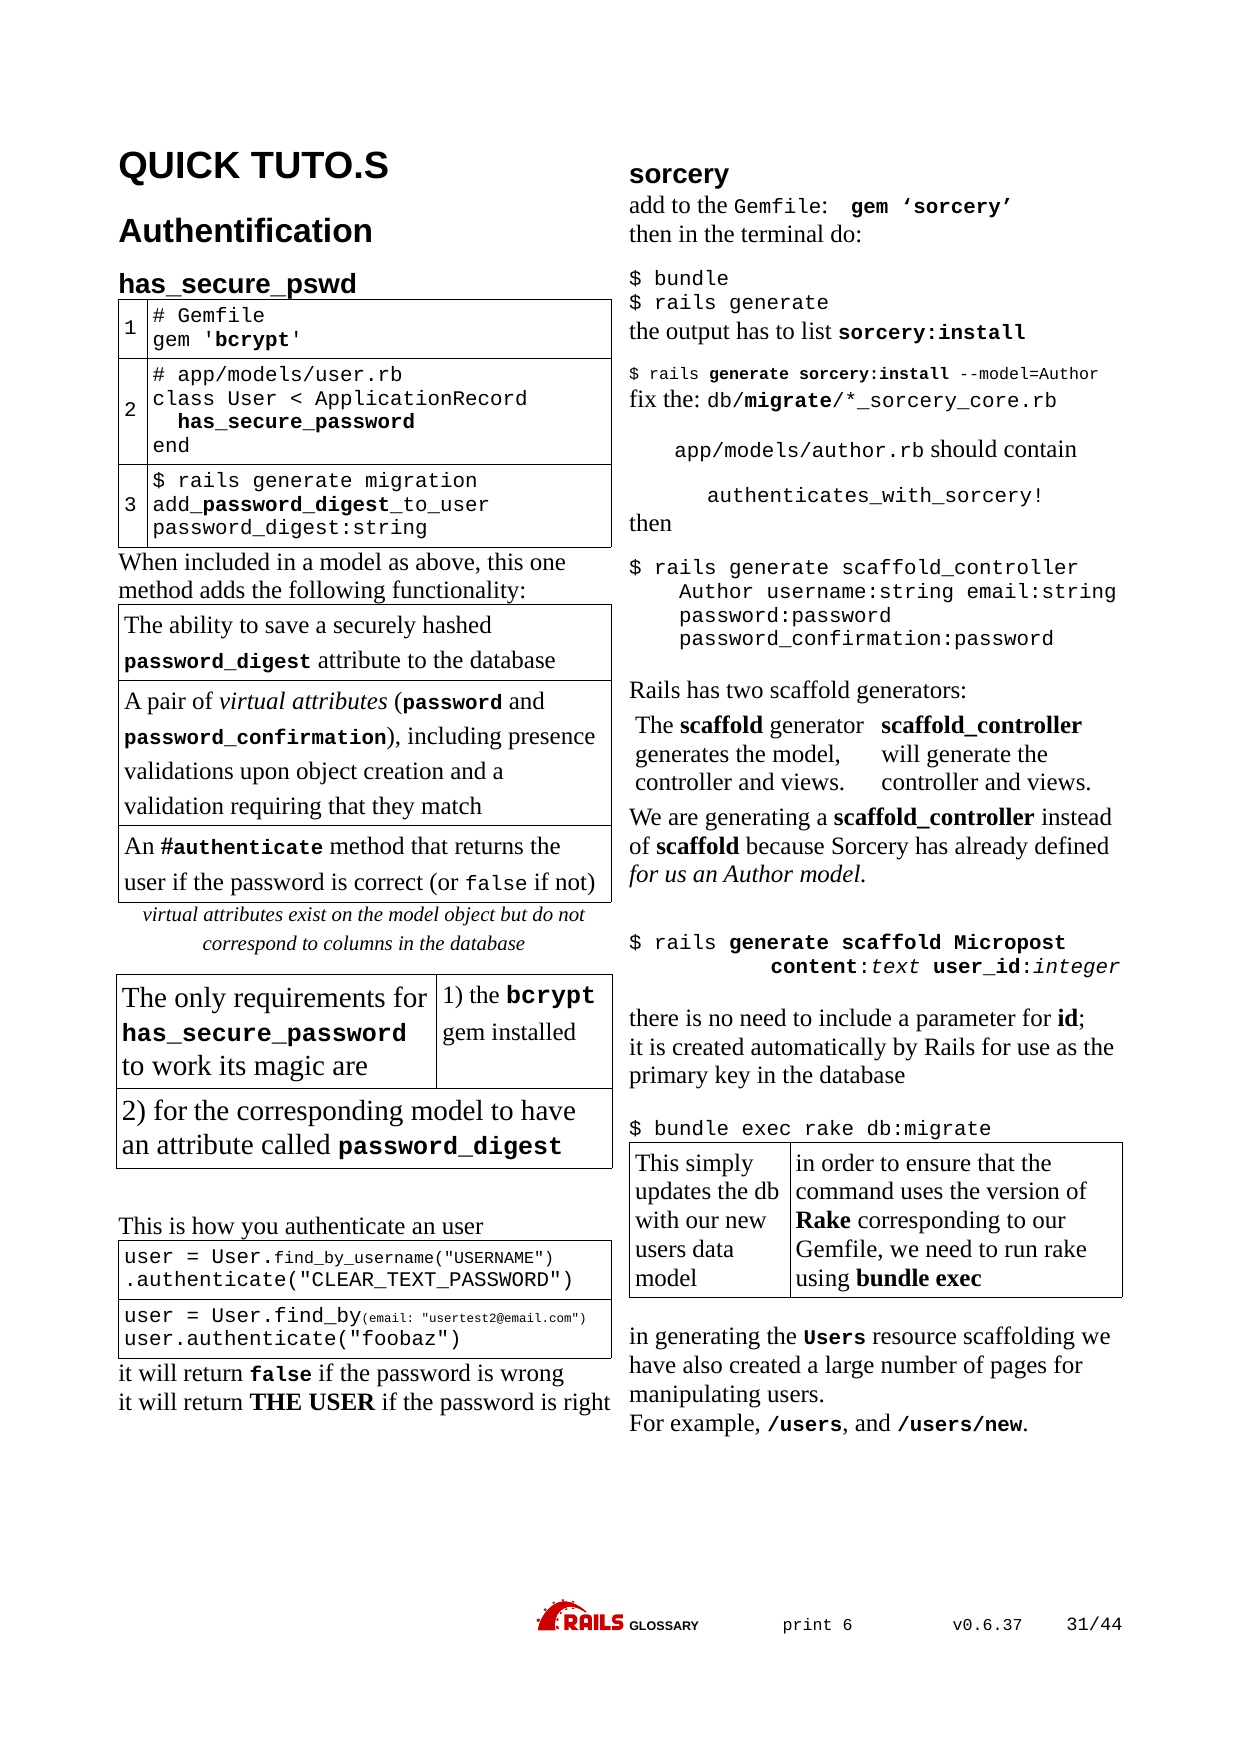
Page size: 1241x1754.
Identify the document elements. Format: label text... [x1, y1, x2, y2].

text $ bundle [629, 268, 1122, 292]
text $ rails generate sorcery:install --model=Author [629, 366, 1122, 384]
text there is no need to include a parameter for id; [629, 1003, 1122, 1032]
text for us an Author model. [629, 859, 1122, 888]
text When included in a model as above, this one method adds the following functionality: [118, 548, 611, 604]
table_header This simply updates the db with our new users data model [630, 1143, 790, 1297]
table_cell 2 [119, 359, 147, 464]
text then [629, 508, 1122, 537]
subtitle sorcery [629, 158, 1122, 190]
text then in the terminal do: [629, 219, 1122, 248]
text This is how you authenticate an user [118, 1211, 611, 1240]
subtitle QUICK TUTO.S [118, 143, 611, 187]
table_cell 3 [119, 465, 147, 547]
text Author username:string email:string [629, 581, 1122, 604]
text $ bundle exec rake db:migrate [629, 1118, 1122, 1142]
text primary key in the database [629, 1061, 1122, 1089]
text Rails has two scaffold generators: [629, 676, 1122, 704]
table_cell user = User.find_by(email: "usertest2@email.com") user.authenticate("foobaz") [119, 1300, 611, 1358]
table_cell An #authenticate method that returns the user if the password is correct (or false if not) [119, 826, 611, 902]
text app/models/author.rb should contain [629, 434, 1122, 464]
table_header The scaffold generator generates the model, controller and views. [629, 704, 875, 802]
table_header 1 [119, 300, 147, 358]
text $ rails generate [629, 292, 1122, 316]
table_header 1) the bcrypt gem installed [437, 975, 612, 1088]
table_header in order to ensure that the command uses the version of Rake corresponding to our Gemfile, we need to run rake using bundle exec [791, 1143, 1122, 1297]
table_header The only requirements for has_secure_password to work its magic are [117, 975, 436, 1088]
text it will return THE USER if the password is right [118, 1387, 611, 1416]
text it is created automatically by Rails for use as the [629, 1032, 1122, 1061]
table_cell $ rails generate migration add_password_digest_to_user password_digest:string [148, 465, 611, 547]
text For example, /users, and /users/new. [629, 1408, 1122, 1437]
text authenticates_with_sorcery! [629, 484, 1122, 508]
table_cell # app/models/user.rb class User < ApplicationRecord has_secure_password end [148, 359, 611, 464]
text virtual attributes exist on the model object but do not correspond to columns in the database [118, 903, 611, 955]
text $ rails generate scaffold_controller [629, 557, 1122, 581]
text in generating the Users resource scaffolding we have also created a large number of pages for manipulating users. [629, 1321, 1122, 1408]
text $ rails generate scaffold Micropost [629, 932, 1122, 956]
table_header user = User.find_by_username("USERNAME") .authenticate("CLEAR_TEXT_PASSWORD") [119, 1241, 611, 1299]
subtitle Authentification [118, 211, 611, 250]
text the output has to list sorcery:install [629, 316, 1122, 345]
text password:password [629, 604, 1122, 628]
table_header # Gemfile gem 'bcrypt' [148, 300, 611, 358]
table_header scaffold_controller will generate the controller and views. [875, 704, 1122, 802]
table_header The ability to save a securely hashed password_digest attribute to the database [119, 605, 611, 680]
table_cell A pair of virtual attributes (password and password_confirmation), including presence validations upon object creation and a validation requiring that they match [119, 681, 611, 825]
text password_confirmation:password [629, 628, 1122, 652]
text add to the Gemfile: gem ‘sorcery’ [629, 190, 1122, 219]
subtitle has_secure_pswd [118, 267, 611, 299]
text it will return false if the password is wrong [118, 1359, 611, 1387]
text content:text user_id:integer [629, 956, 1122, 979]
table_cell 2) for the corresponding model to have an attribute called password_digest [117, 1089, 612, 1168]
text fix the: db/migrate/*_sorcery_core.rb [629, 384, 1122, 414]
text We are generating a scaffold_controller instead of scaffold because Sorcery has already defined [629, 802, 1122, 859]
